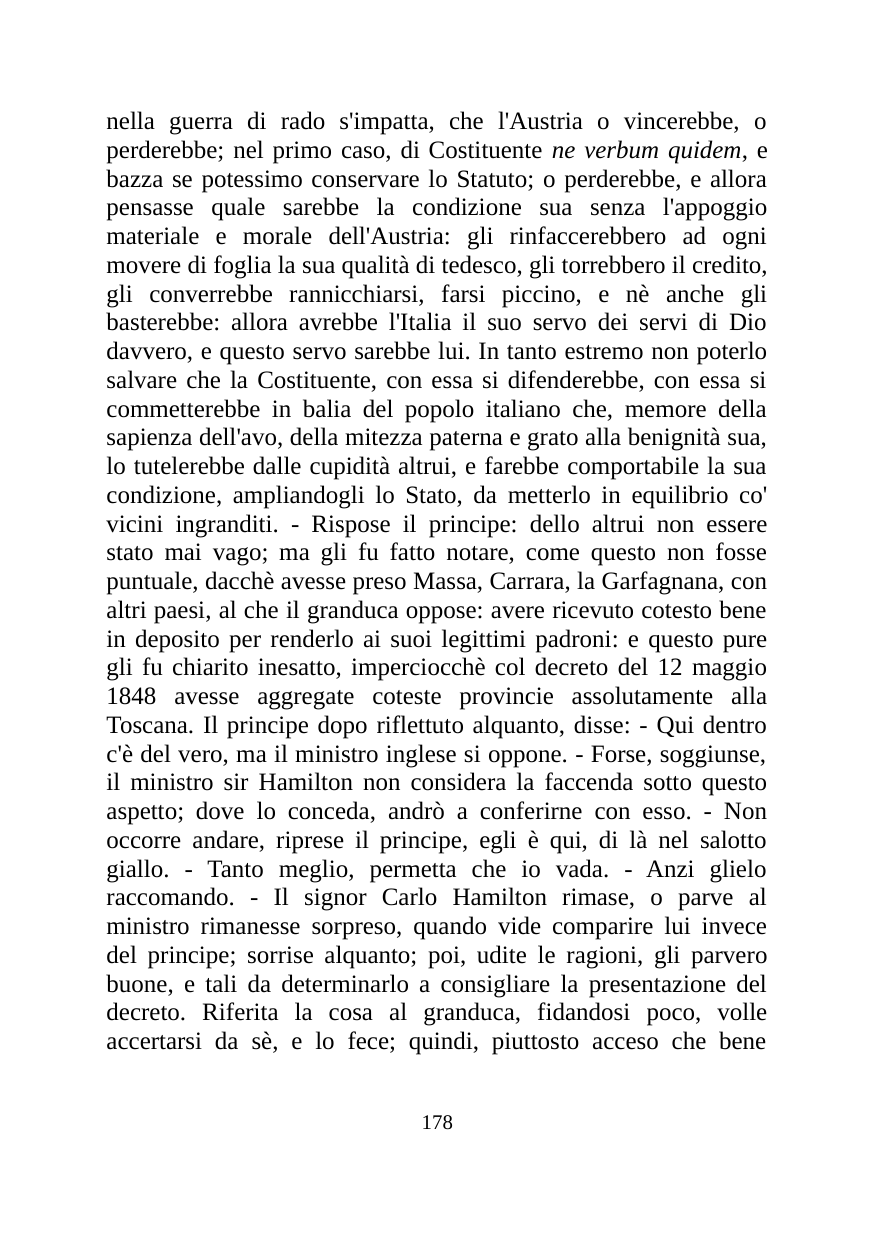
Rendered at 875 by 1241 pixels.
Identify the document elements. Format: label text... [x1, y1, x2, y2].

text nella guerra di rado s'impatta, che l'Austria o vincerebbe, o perderebbe; nel primo caso, di Costituente ne verbum quidem, e bazza se potessimo conservare lo Statuto; o perderebbe, e allora pensasse quale sarebbe la condizione sua senza l'appoggio materiale e morale dell'Austria: gli rinfaccerebbero ad ogni movere di foglia la sua qualità di tedesco, gli torrebbero il credito, gli converrebbe rannicchiarsi, farsi piccino, e nè anche gli basterebbe: allora avrebbe l'Italia il suo servo dei servi di Dio davvero, e questo servo sarebbe lui. In tanto estremo non poterlo salvare che la Costituente, con essa si difenderebbe, con essa si commetterebbe in balia del popolo italiano che, memore della sapienza dell'avo, della mitezza paterna e grato alla benignità sua, lo tutelerebbe dalle cupidità altrui, e farebbe comportabile la sua condizione, ampliandogli lo Stato, da metterlo in equilibrio co' vicini ingranditi. - Rispose il principe: dello altrui non essere stato mai vago; ma gli fu fatto notare, come questo non fosse puntuale, dacchè avesse preso Massa, Carrara, la Garfagnana, con altri paesi, al che il granduca oppose: avere ricevuto cotesto bene in deposito per renderlo ai suoi legittimi padroni: e questo pure gli fu chiarito inesatto, imperciocchè col decreto del 12 maggio 1848 avesse aggregate coteste provincie assolutamente alla Toscana. Il principe dopo riflettuto alquanto, disse: - Qui dentro c'è del vero, ma il ministro inglese si oppone. - Forse, soggiunse, il ministro sir Hamilton non considera la faccenda sotto questo aspetto; dove lo conceda, andrò a conferirne con esso. - Non occorre andare, riprese il principe, egli è qui, di là nel salotto giallo. - Tanto meglio, permetta che io vada. - Anzi glielo raccomando. - Il signor Carlo Hamilton rimase, o parve al ministro rimanesse sorpreso, quando vide comparire lui invece del principe; sorrise alquanto; poi, udite le ragioni, gli parvero buone, e tali da determinarlo a consigliare la presentazione del decreto. Riferita la cosa al granduca, fidandosi poco, volle accertarsi da sè, e lo fece; quindi, piuttosto acceso che bene [106, 106, 768, 1055]
